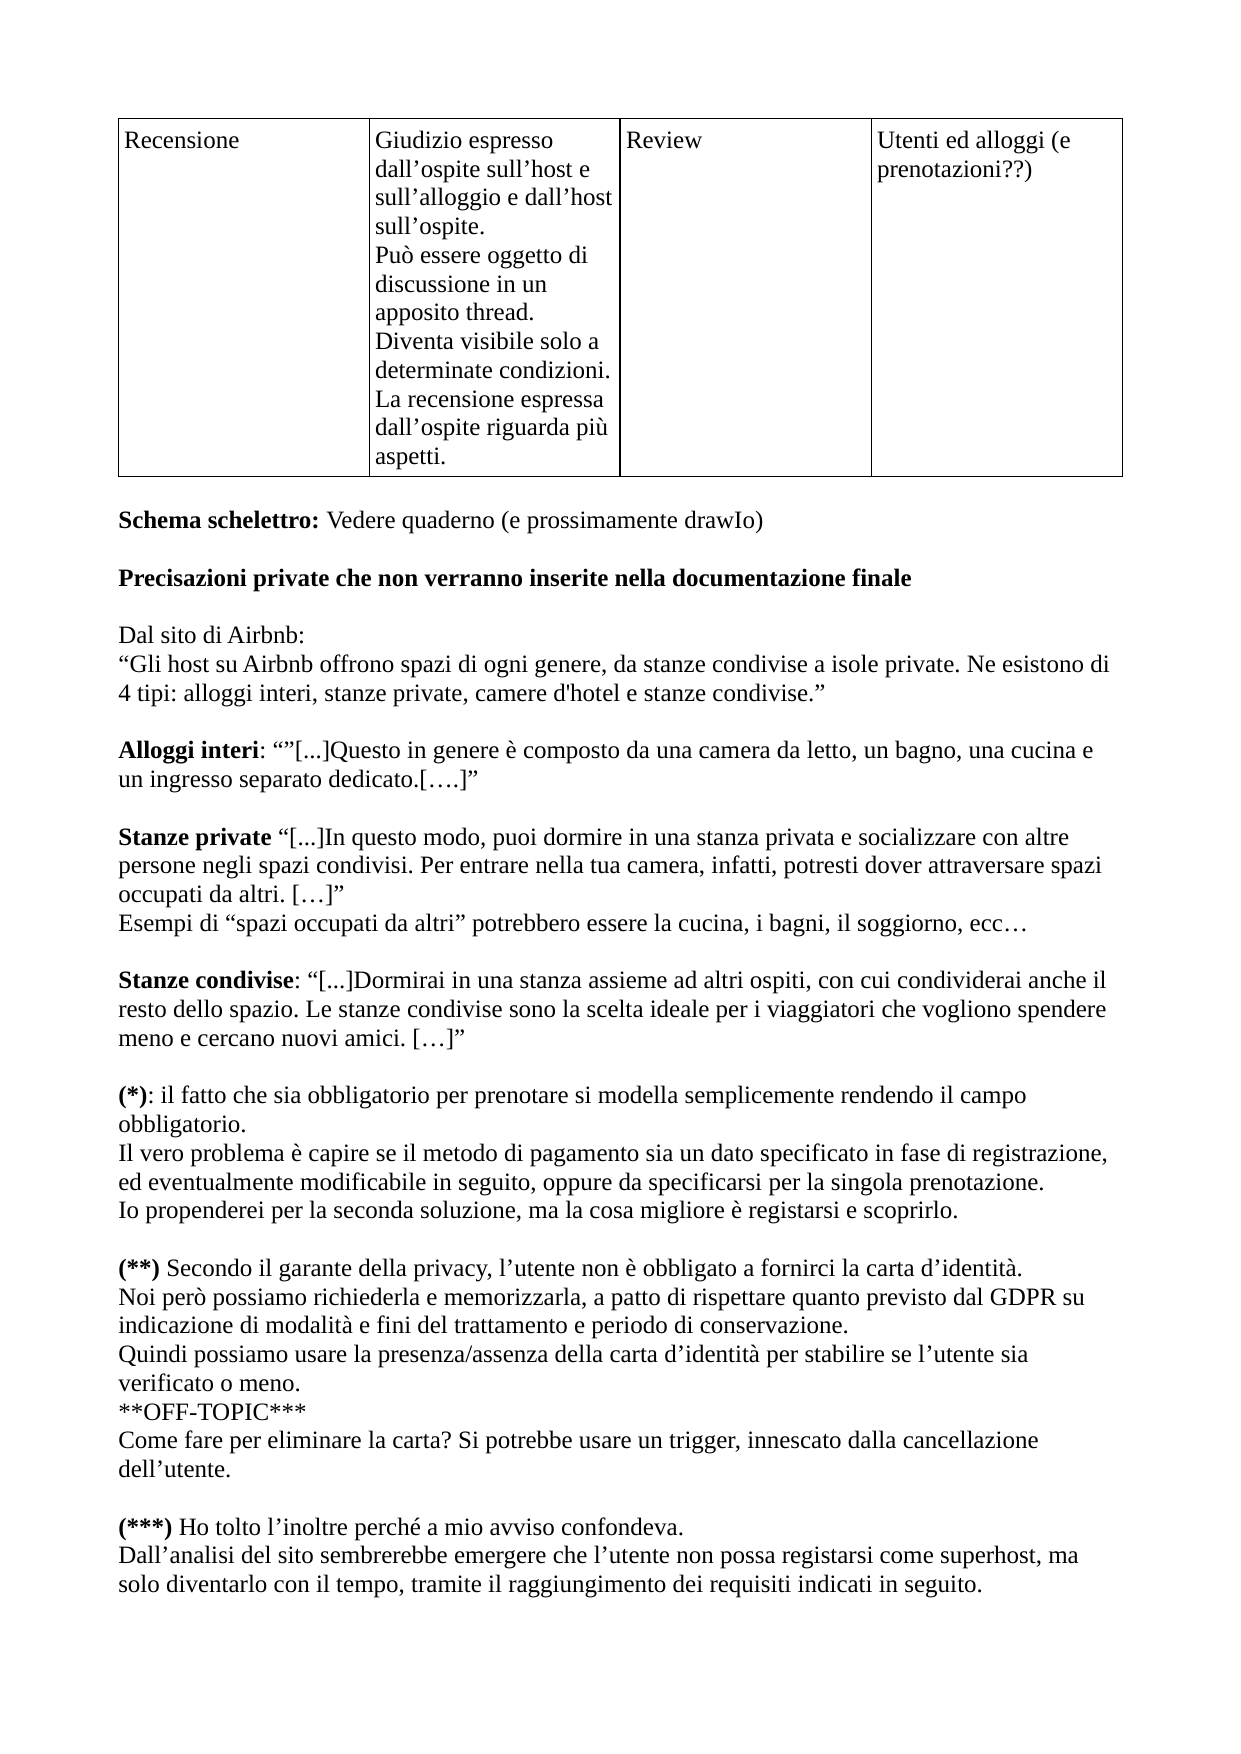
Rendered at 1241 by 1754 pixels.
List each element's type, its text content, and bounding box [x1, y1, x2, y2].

text Quindi possiamo usare la presenza/assenza della carta d’identità per stabilire se l’utente sia verificato o meno. [118, 1339, 1122, 1397]
text Come fare per eliminare la carta? Si potrebbe usare un trigger, innescato dalla cancellazione dell’utente. [118, 1425, 1122, 1483]
text Esempi di “spazi occupati da altri” potrebbero essere la cucina, i bagni, il soggiorno, ecc… [118, 908, 1122, 937]
text Schema schelettro: Vedere quaderno (e prossimamente drawIo) [118, 505, 1122, 534]
table_cell Giudizio espresso dall’ospite sull’host e sull’alloggio e dall’host sull’ospite. Può essere oggetto di discussione in un apposito thread. Diventa visibile solo a determinate condizioni. La recensione espressa dall’ospite riguarda più aspetti. [370, 119, 619, 476]
text Il vero problema è capire se il metodo di pagamento sia un dato specificato in fase di registrazione, ed eventualmente modificabile in seguito, oppure da specificarsi per la singola prenotazione. [118, 1138, 1122, 1195]
table_cell Review [621, 119, 871, 476]
text “Gli host su Airbnb offrono spazi di ogni genere, da stanze condivise a isole private. Ne esistono di 4 tipi: alloggi interi, stanze private, camere d'hotel e stanze condivise.” [118, 649, 1122, 707]
text **OFF-TOPIC*** [118, 1397, 1122, 1425]
text Dal sito di Airbnb: [118, 620, 1122, 649]
text Precisazioni private che non verranno inserite nella documentazione finale [118, 563, 1122, 592]
text (***) Ho tolto l’inoltre perché a mio avviso confondeva. [118, 1512, 1122, 1540]
text Dall’analisi del sito sembrerebbe emergere che l’utente non possa registarsi come superhost, ma solo diventarlo con il tempo, tramite il raggiungimento dei requisiti indicati in seguito. [118, 1540, 1122, 1598]
table_cell Recensione [119, 119, 369, 476]
text Io propenderei per la seconda soluzione, ma la cosa migliore è registarsi e scoprirlo. [118, 1195, 1122, 1224]
text Stanze private “[...]In questo modo, puoi dormire in una stanza privata e socializzare con altre persone negli spazi condivisi. Per entrare nella tua camera, infatti, potresti dover attraversare spazi occupati da altri. […]” [118, 822, 1122, 908]
text (*): il fatto che sia obbligatorio per prenotare si modella semplicemente rendendo il campo obbligatorio. [118, 1080, 1122, 1138]
text (**) Secondo il garante della privacy, l’utente non è obbligato a fornirci la carta d’identità. [118, 1253, 1122, 1282]
text Alloggi interi: “”[...]Questo in genere è composto da una camera da letto, un bagno, una cucina e un ingresso separato dedicato.[….]” [118, 735, 1122, 793]
text Stanze condivise: “[...]Dormirai in una stanza assieme ad altri ospiti, con cui condividerai anche il resto dello spazio. Le stanze condivise sono la scelta ideale per i viaggiatori che vogliono spendere meno e cercano nuovi amici. […]” [118, 965, 1122, 1052]
text Noi però possiamo richiederla e memorizzarla, a patto di rispettare quanto previsto dal GDPR su indicazione di modalità e fini del trattamento e periodo di conservazione. [118, 1282, 1122, 1339]
table_cell Utenti ed alloggi (e prenotazioni??) [872, 119, 1122, 476]
